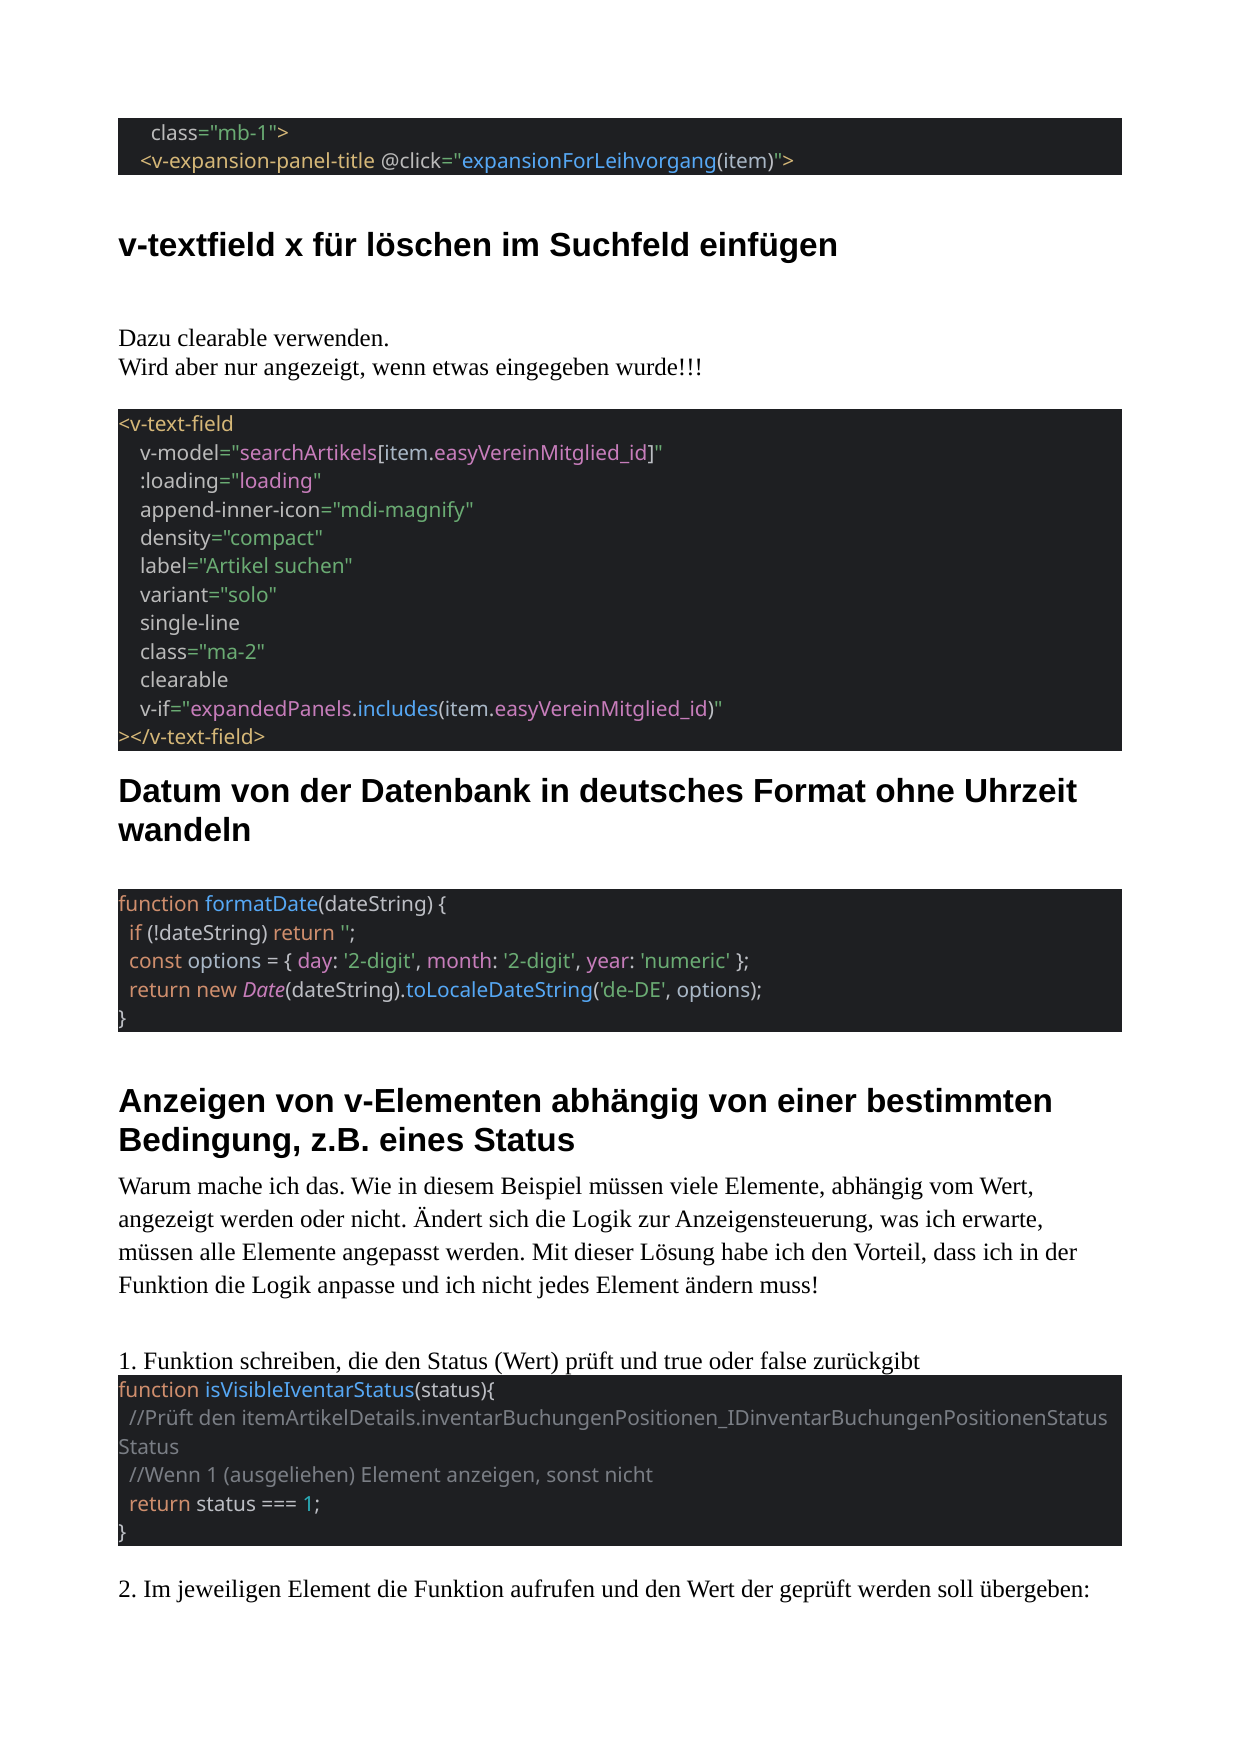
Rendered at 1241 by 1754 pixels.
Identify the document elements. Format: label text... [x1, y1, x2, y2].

text Warum mache ich das. Wie in diesem Beispiel müssen viele Elemente, abhängig vom Wert, angezeigt werden oder nicht. Ändert sich die Logik zur Anzeigensteuerung, was ich erwarte, müssen alle Elemente angepasst werden. Mit dieser Lösung habe ich den Vorteil, dass ich in der Funktion die Logik anpasse und ich nicht jedes Element ändern muss! [118, 1171, 1122, 1298]
text function formatDate(dateString) { if (!dateString) return ''; const options = { day: '2-digit', month: '2-digit', year: 'numeric' }; return new Date(dateString).toLocaleDateString('de-DE', options); } [118, 889, 1122, 1032]
text <v-text-field v-model="searchArtikels[item.easyVereinMitglied_id]" :loading="loading" append-inner-icon="mdi-magnify" density="compact" label="Artikel suchen" variant="solo" single-line class="ma-2" clearable v-if="expandedPanels.includes(item.easyVereinMitglied_id)" ></v-text-field> [118, 409, 1122, 751]
text function isVisibleIventarStatus(status){ //Prüft den itemArtikelDetails.inventarBuchungenPositionen_IDinventarBuchungenPositionenStatus Status //Wenn 1 (ausgeliehen) Element anzeigen, sonst nicht return status === 1; } [118, 1375, 1122, 1546]
text 1. Funktion schreiben, die den Status (Wert) prüft und true oder false zurückgibt [118, 1346, 1122, 1375]
text class="mb-1"> <v-expansion-panel-title @click="expansionForLeihvorgang(item)"> [118, 118, 1122, 175]
subtitle v-textfield x für löschen im Suchfeld einfügen [118, 224, 1122, 263]
subtitle Datum von der Datenbank in deutsches Format ohne Uhrzeit wandeln [118, 771, 1122, 848]
text 2. Im jeweiligen Element die Funktion aufrufen und den Wert der geprüft werden soll übergeben: [118, 1574, 1122, 1603]
subtitle Anzeigen von v-Elementen abhängig von einer bestimmten Bedingung, z.B. eines Status [118, 1081, 1122, 1158]
text Wird aber nur angezeigt, wenn etwas eingegeben wurde!!! [118, 352, 1122, 381]
text Dazu clearable verwenden. [118, 323, 1122, 352]
